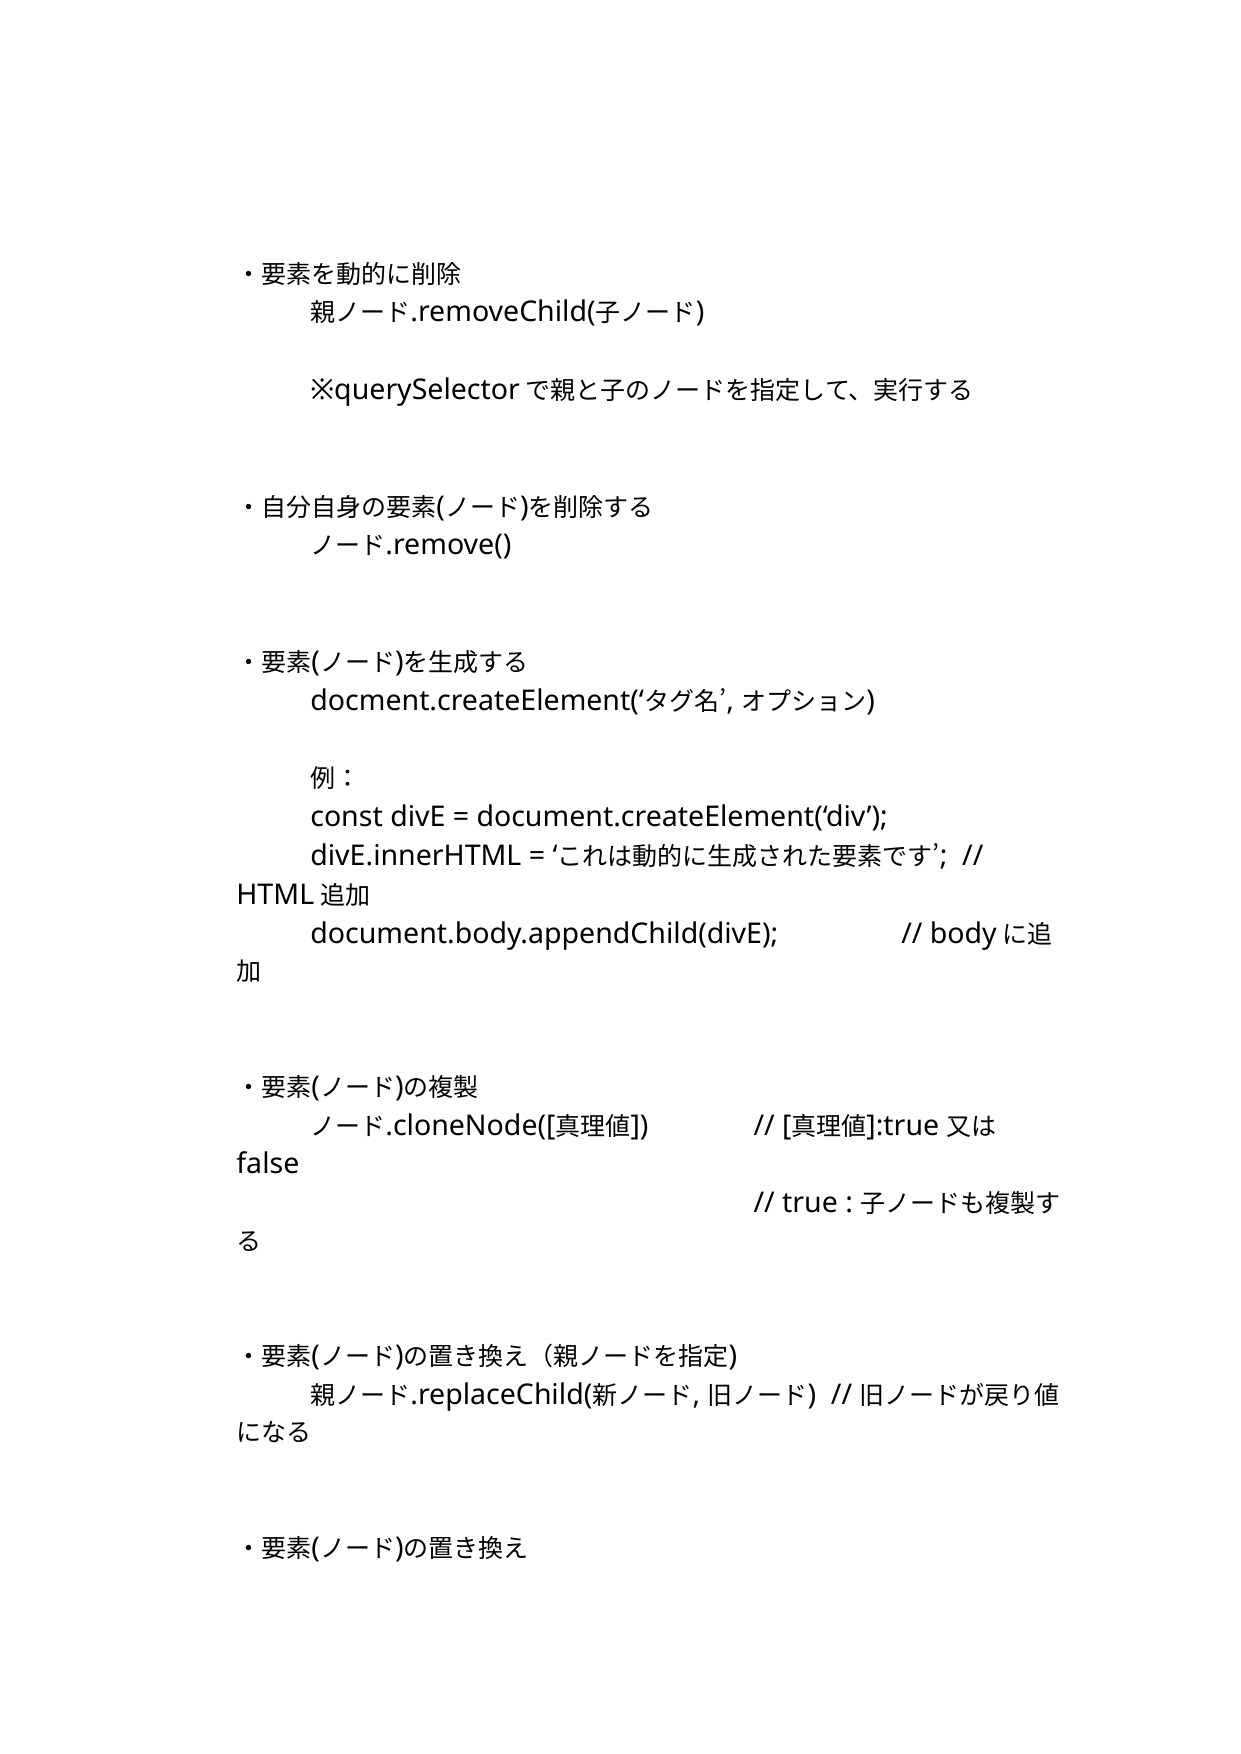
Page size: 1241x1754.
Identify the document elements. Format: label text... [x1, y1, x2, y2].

text ※querySelectorで親と子のノードを指定して、実行する [236, 369, 1063, 408]
text ノード.cloneNode([真理値]) // [真理値]:true 又は false [236, 1104, 1063, 1182]
text // true : 子ノードも複製する [236, 1182, 1063, 1257]
text ・要素(ノード)の置き換え [236, 1527, 1063, 1566]
text 親ノード.removeChild(子ノード) [236, 291, 1063, 330]
text ・要素を動的に削除 [236, 255, 1063, 291]
text const divE = document.createElement(‘div’); [236, 796, 1063, 835]
text ・自分自身の要素(ノード)を削除する [236, 485, 1063, 524]
text document.body.appendChild(divE); // bodyに追加 [236, 913, 1063, 988]
text ・要素(ノード)を生成する [236, 641, 1063, 680]
text ノード.remove() [236, 524, 1063, 563]
text ・要素(ノード)の置き換え（親ノードを指定) [236, 1335, 1063, 1374]
text 例： [236, 757, 1063, 796]
text ・要素(ノード)の複製 [236, 1066, 1063, 1104]
text 親ノード.replaceChild(新ノード, 旧ノード) // 旧ノードが戻り値になる [236, 1374, 1063, 1449]
text docment.createElement(‘タグ名’, オプション) [236, 680, 1063, 718]
text divE.innerHTML = ‘これは動的に生成された要素です’; // HTML追加 [236, 835, 1063, 913]
